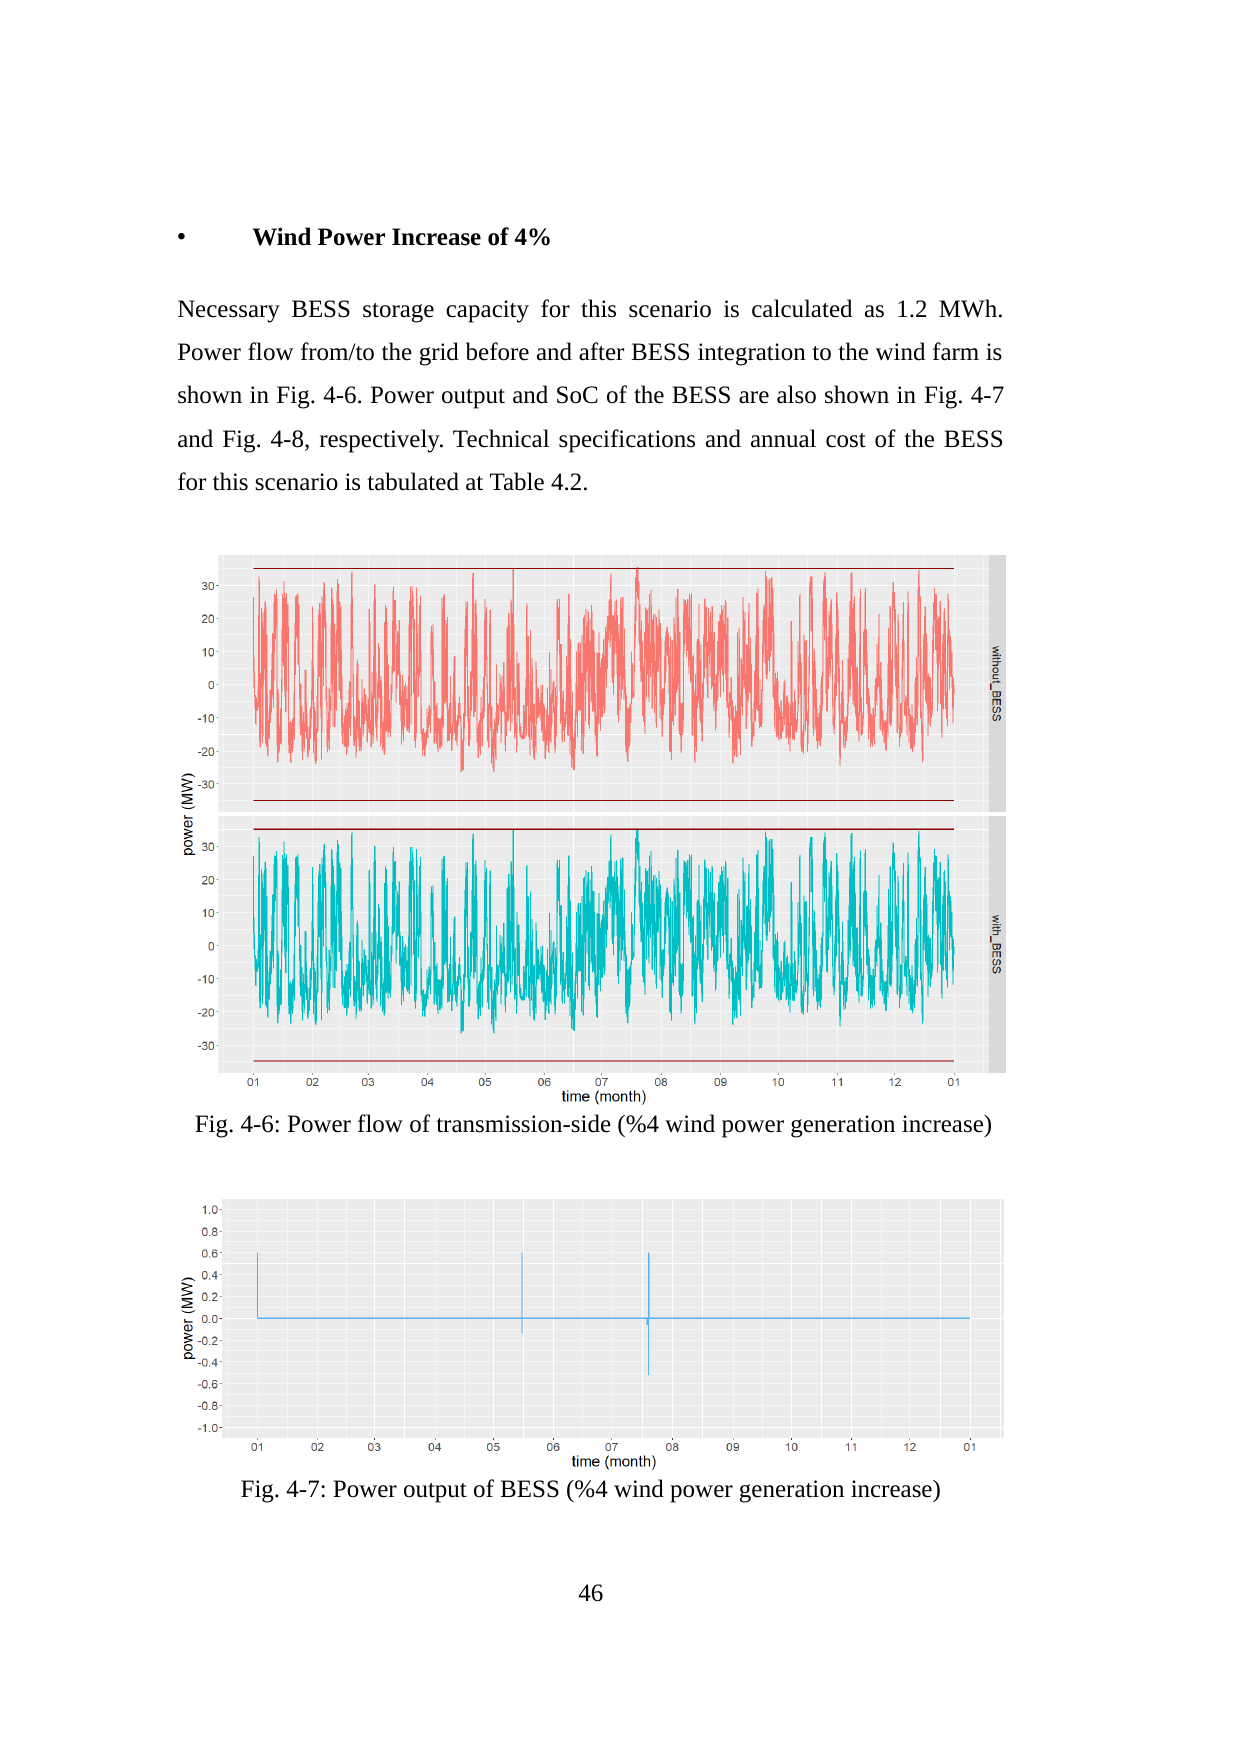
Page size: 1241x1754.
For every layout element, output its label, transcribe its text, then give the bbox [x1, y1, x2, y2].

picture [177, 552, 1010, 1107]
list Wind Power Increase of 4% [177, 222, 1004, 250]
picture [177, 1194, 1005, 1472]
text Necessary BESS storage capacity for this scenario is calculated as 1.2 MWh. Power flow from/to the grid before and after BESS integration to the wind farm is shown in Fig. 4-6. Power output and SoC of the BESS are also shown in Fig. 4-7 and Fig. 4-8, respectively. Technical specifications and annual cost of the BESS for this scenario is tabulated at Table 4.2. [177, 294, 1004, 496]
text Fig. 4-7: Power output of BESS (%4 wind power generation increase) [177, 1472, 1004, 1503]
text Fig. 4-6: Power flow of transmission-side (%4 wind power generation increase) [177, 1107, 1009, 1138]
